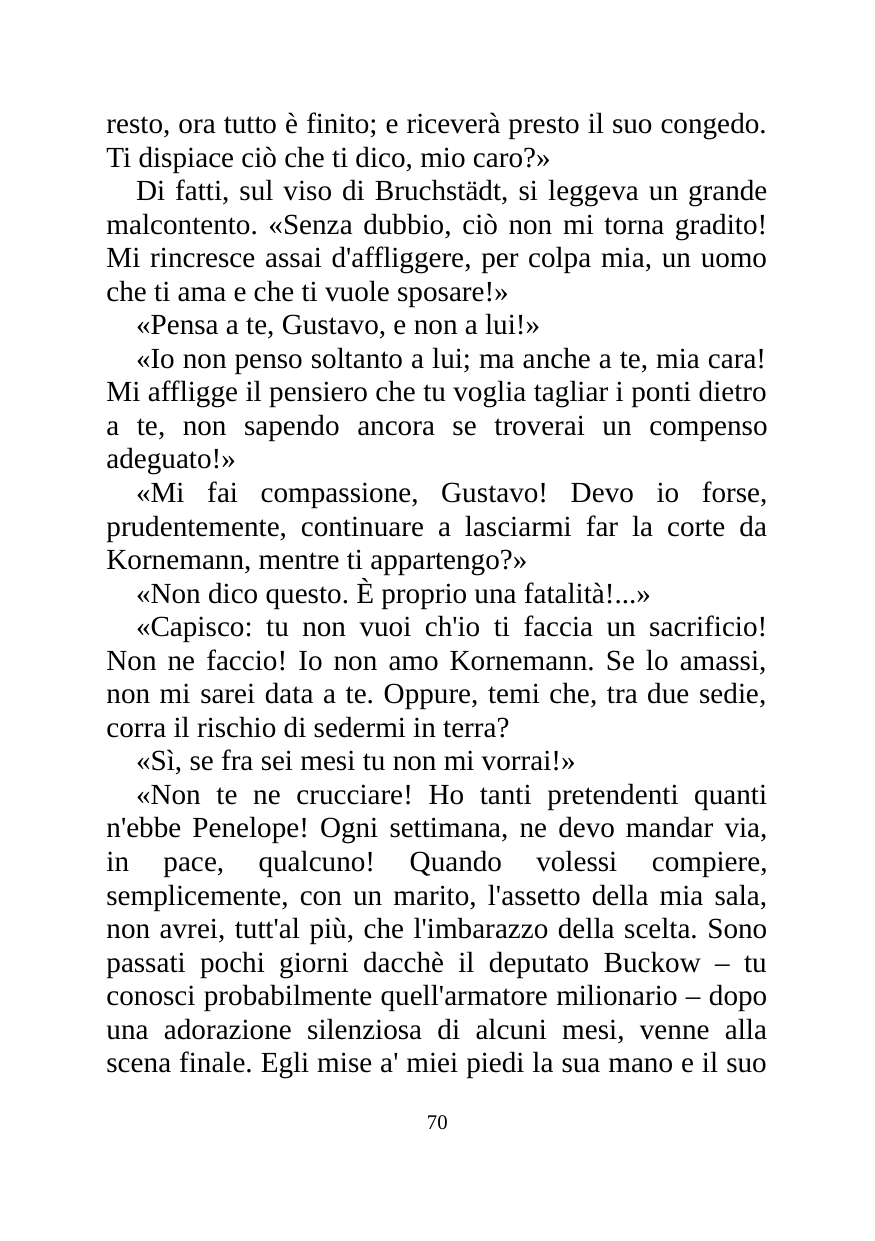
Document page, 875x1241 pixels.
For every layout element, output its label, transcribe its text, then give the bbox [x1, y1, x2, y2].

text «Non te ne crucciare! Ho tanti pretendenti quanti n'ebbe Penelope! Ogni settimana, ne devo mandar via, in pace, qualcuno! Quando volessi compiere, semplicemente, con un marito, l'assetto della mia sala, non avrei, tutt'al più, che l'imbarazzo della scelta. Sono passati pochi giorni dacchè il deputato Buckow – tu conosci probabilmente quell'armatore milionario – dopo una adorazione silenziosa di alcuni mesi, venne alla scena finale. Egli mise a' miei piedi la sua mano e il suo [106, 777, 768, 1079]
text «Non dico questo. È proprio una fatalità!...» [106, 576, 768, 609]
text «Capisco: tu non vuoi ch'io ti faccia un sacrificio! Non ne faccio! Io non amo Kornemann. Se lo amassi, non mi sarei data a te. Oppure, temi che, tra due sedie, corra il rischio di sedermi in terra? [106, 609, 768, 743]
text resto, ora tutto è finito; e riceverà presto il suo congedo. Ti dispiace ciò che ti dico, mio caro?» [106, 106, 768, 173]
text «Sì, se fra sei mesi tu non mi vorrai!» [106, 743, 768, 777]
text Di fatti, sul viso di Bruchstädt, si leggeva un grande malcontento. «Senza dubbio, ciò non mi torna gradito! Mi rincresce assai d'affliggere, per colpa mia, un uomo che ti ama e che ti vuole sposare!» [106, 173, 768, 307]
text «Pensa a te, Gustavo, e non a lui!» [106, 307, 768, 341]
text «Mi fai compassione, Gustavo! Devo io forse, prudentemente, continuare a lasciarmi far la corte da Kornemann, mentre ti appartengo?» [106, 475, 768, 576]
text «Io non penso soltanto a lui; ma anche a te, mia cara! Mi affligge il pensiero che tu voglia tagliar i ponti dietro a te, non sapendo ancora se troverai un compenso adeguato!» [106, 341, 768, 475]
